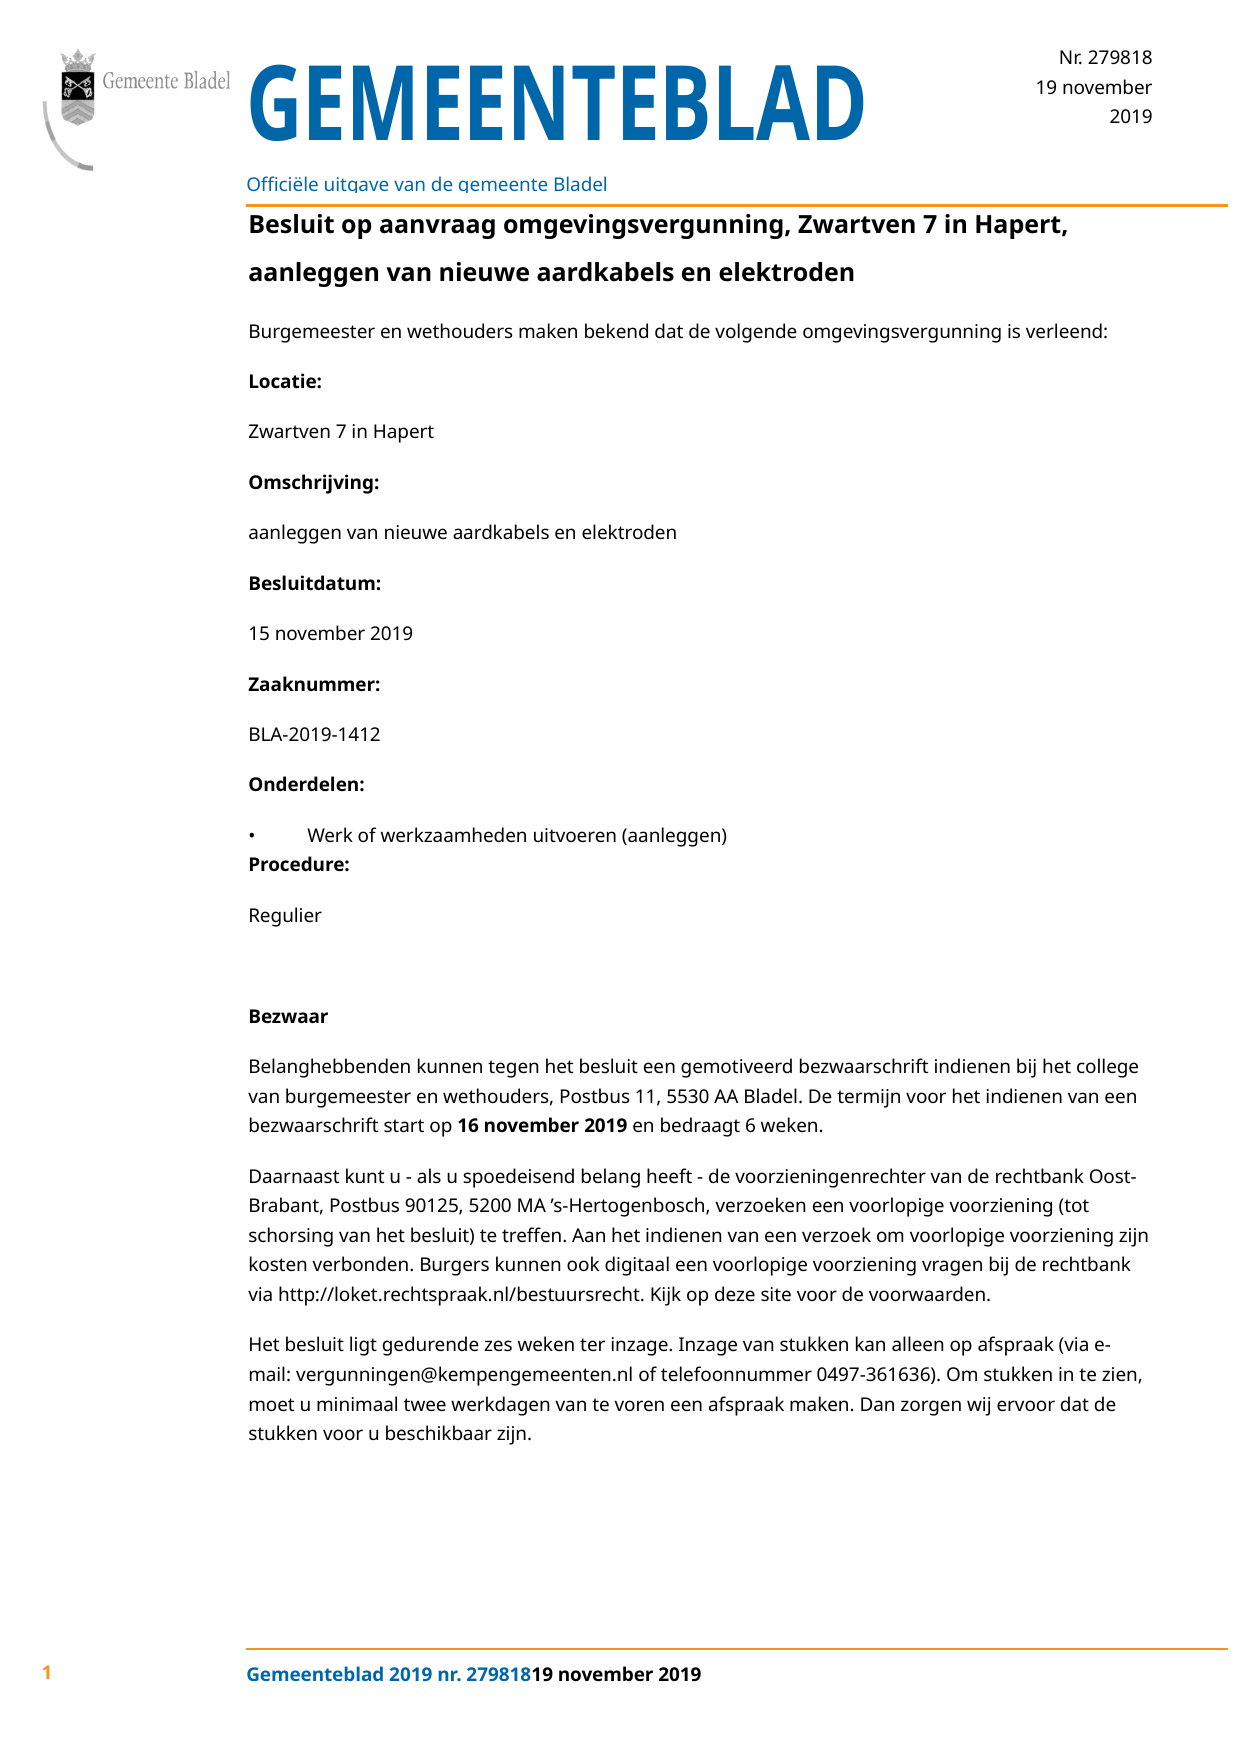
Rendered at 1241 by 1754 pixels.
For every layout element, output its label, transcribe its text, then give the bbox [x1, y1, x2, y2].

text Onderdelen: [248, 772, 1152, 797]
text Procedure: [248, 852, 1152, 877]
text Regulier [248, 902, 1152, 928]
text Burgemeester en wethouders maken bekend dat de volgende omgevingsvergunning is verleend: [248, 318, 1152, 344]
text aanleggen van nieuwe aardkabels en elektroden [248, 519, 1152, 545]
list Werk of werkzaamheden uitvoeren (aanleggen) [248, 822, 1152, 848]
text Zwartven 7 in Hapert [248, 419, 1152, 444]
text 15 november 2019 [248, 620, 1152, 646]
text Daarnaast kunt u - als u spoedeisend belang heeft - de voorzieningenrechter van de rechtbank Oost-Brabant, Postbus 90125, 5200 MA ’s-Hertogenbosch, verzoeken een voorlopige voorziening (tot schorsing van het besluit) te treffen. Aan het indienen van een verzoek om voorlopige voorziening zijn kosten verbonden. Burgers kunnen ook digitaal een voorlopige voorziening vragen bij de rechtbank via http://loket.rechtspraak.nl/bestuursrecht. Kijk op deze site voor de voorwaarden. [248, 1163, 1152, 1307]
picture [41, 47, 231, 172]
text Locatie: [248, 368, 1152, 394]
text Het besluit ligt gedurende zes weken ter inzage. Inzage van stukken kan alleen op afspraak (via e-mail: vergunningen@kempengemeenten.nl of telefoonnummer 0497-361636). Om stukken in te zien, moet u minimaal twee werkdagen van te voren een afspraak maken. Dan zorgen wij ervoor dat de stukken voor u beschikbaar zijn. [248, 1332, 1152, 1446]
text Besluitdatum: [248, 570, 1152, 596]
text Besluit op aanvraag omgevingsvergunning, Zwartven 7 in Hapert, aanleggen van nieuwe aardkabels en elektroden [248, 207, 1152, 288]
text Bezwaar [248, 1003, 1152, 1029]
text BLA-2019-1412 [248, 721, 1152, 747]
text Omschrijving: [248, 469, 1152, 495]
text Belanghebbenden kunnen tegen het besluit een gemotiveerd bezwaarschrift indienen bij het college van burgemeester en wethouders, Postbus 11, 5530 AA Bladel. De termijn voor het indienen van een bezwaarschrift start op 16 november 2019 en bedraagt 6 weken. [248, 1053, 1152, 1138]
text Zaaknummer: [248, 671, 1152, 697]
